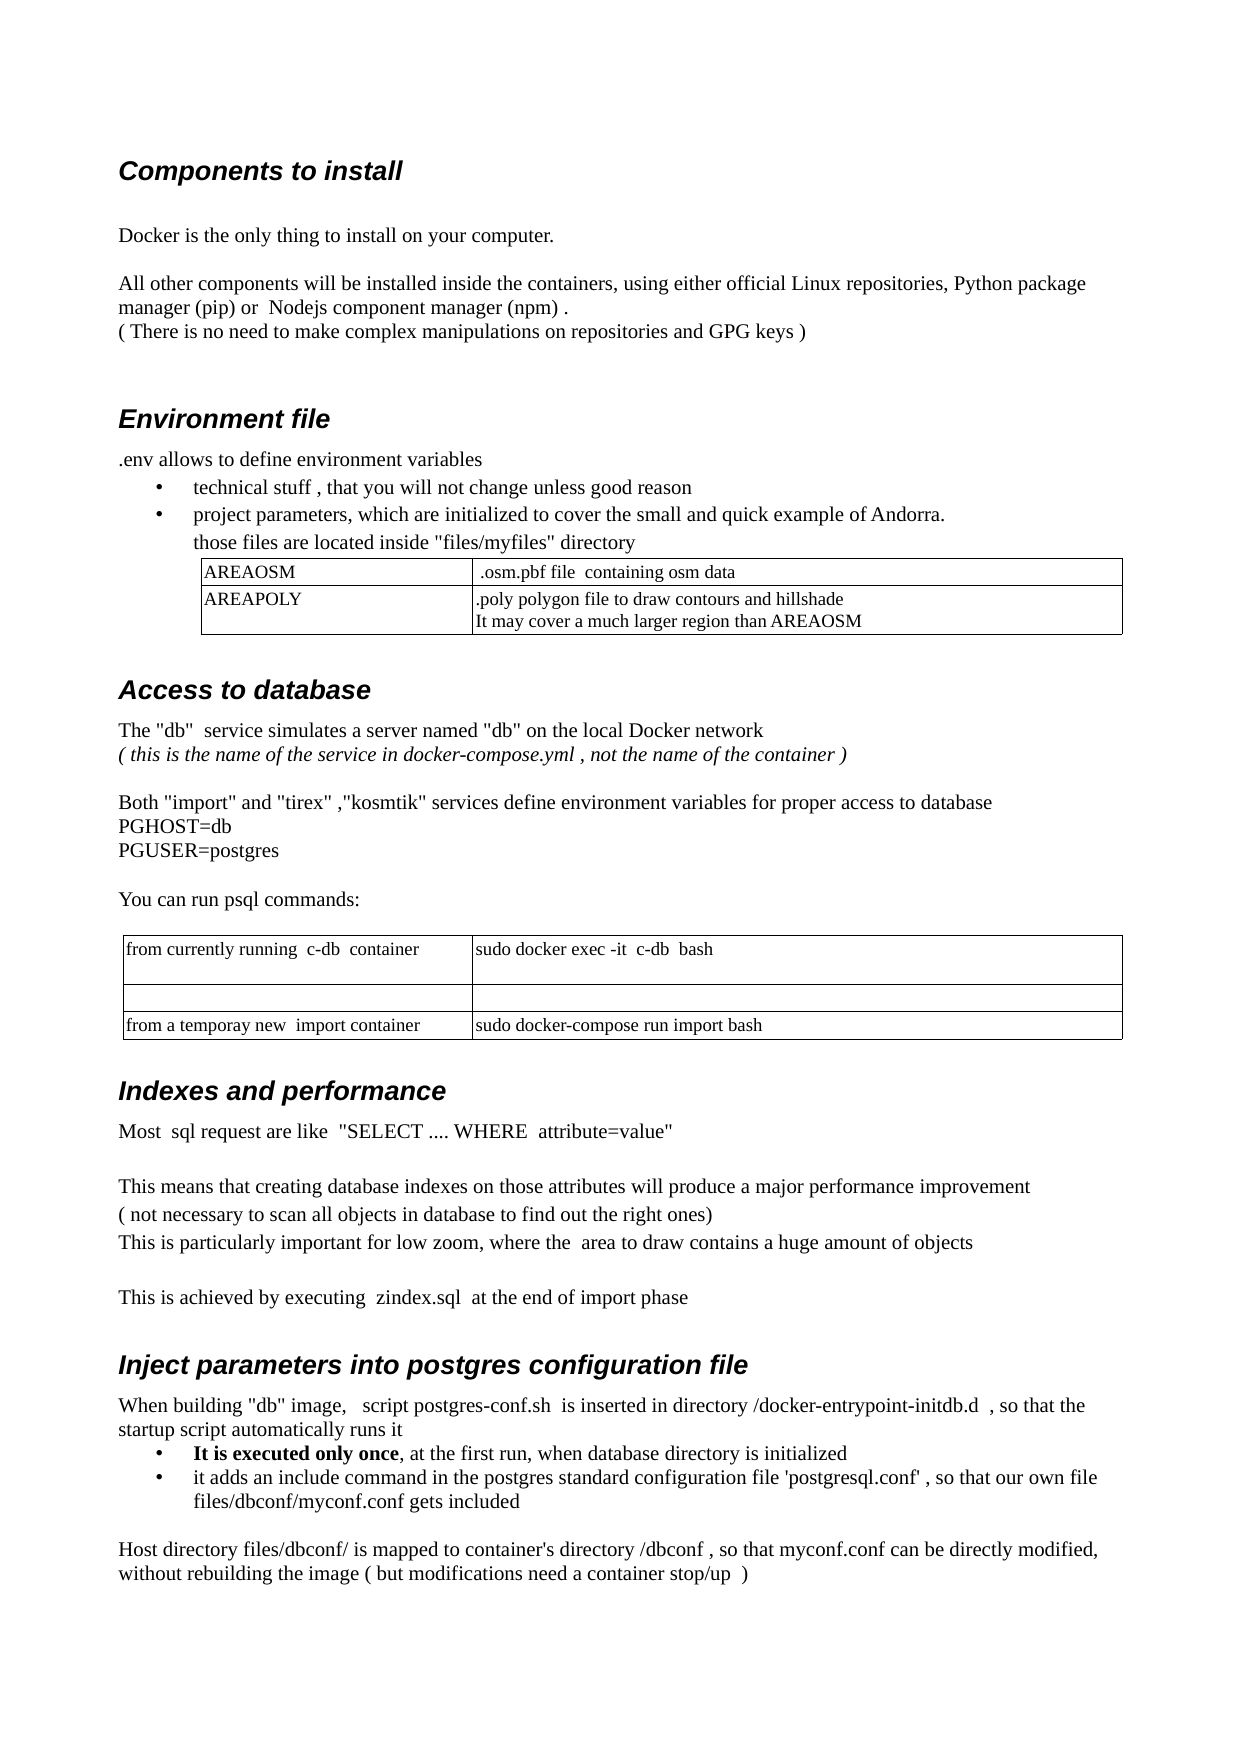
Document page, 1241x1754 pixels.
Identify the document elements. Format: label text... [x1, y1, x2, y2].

subtitle Environment file [118, 403, 1122, 435]
text PGUSER=postgres [118, 838, 1122, 862]
text This is particularly important for low zoom, where the area to draw contains a huge amount of objects [118, 1229, 1122, 1254]
list It is executed only once, at the first run, when database directory is initialized [156, 1441, 1122, 1465]
table_cell AREAPOLY [202, 586, 472, 634]
table_cell sudo docker-compose run import bash [473, 1012, 1122, 1039]
text ( this is the name of the service in docker-compose.yml , not the name of the container ) [118, 742, 1122, 766]
text Both "import" and "tirex" ,"kosmtik" services define environment variables for proper access to database [118, 790, 1122, 814]
text When building "db" image, script postgres-conf.sh is inserted in directory /docker-entrypoint-initdb.d , so that the startup script automatically runs it [118, 1393, 1122, 1441]
text Docker is the only thing to install on your computer. [118, 222, 1122, 247]
list technical stuff , that you will not change unless good reason [156, 475, 1122, 499]
text You can run psql commands: [118, 887, 1122, 911]
subtitle Components to install [118, 155, 1122, 186]
text The "db" service simulates a server named "db" on the local Docker network [118, 718, 1122, 742]
text PGHOST=db [118, 814, 1122, 838]
text This is achieved by executing zindex.sql at the end of import phase [118, 1285, 1122, 1309]
text .env allows to define environment variables [118, 447, 1122, 471]
table_cell [473, 985, 1122, 1011]
table_header .osm.pbf file containing osm data [473, 559, 1122, 585]
table_header AREAOSM [202, 559, 472, 585]
table_cell [124, 985, 472, 1011]
table_header sudo docker exec -it c-db bash [473, 936, 1122, 984]
subtitle Access to database [118, 674, 1122, 706]
subtitle Inject parameters into postgres configuration file [118, 1349, 1122, 1380]
table_cell from a temporay new import container [124, 1012, 472, 1039]
text All other components will be installed inside the containers, using either official Linux repositories, Python package manager (pip) or Nodejs component manager (npm) . ( There is no need to make complex manipulations on repositories and GPG keys ) [118, 271, 1122, 343]
list project parameters, which are initialized to cover the small and quick example of Andorra. those files are located inside "files/myfiles" directory [156, 502, 1122, 554]
text Most sql request are like "SELECT .... WHERE attribute=value" [118, 1119, 1122, 1143]
list it adds an include command in the postgres standard configuration file 'postgresql.conf' , so that our own file files/dbconf/myconf.conf gets included [156, 1465, 1122, 1513]
text This means that creating database indexes on those attributes will produce a major performance improvement ( not necessary to scan all objects in database to find out the right ones) [118, 1174, 1122, 1226]
table_header from currently running c-db container [124, 936, 472, 984]
subtitle Indexes and performance [118, 1075, 1122, 1107]
text Host directory files/dbconf/ is mapped to container's directory /dbconf , so that myconf.conf can be directly modified, without rebuilding the image ( but modifications need a container stop/up ) [118, 1537, 1122, 1585]
table_cell .poly polygon file to draw contours and hillshade It may cover a much larger region than AREAOSM [473, 586, 1122, 634]
